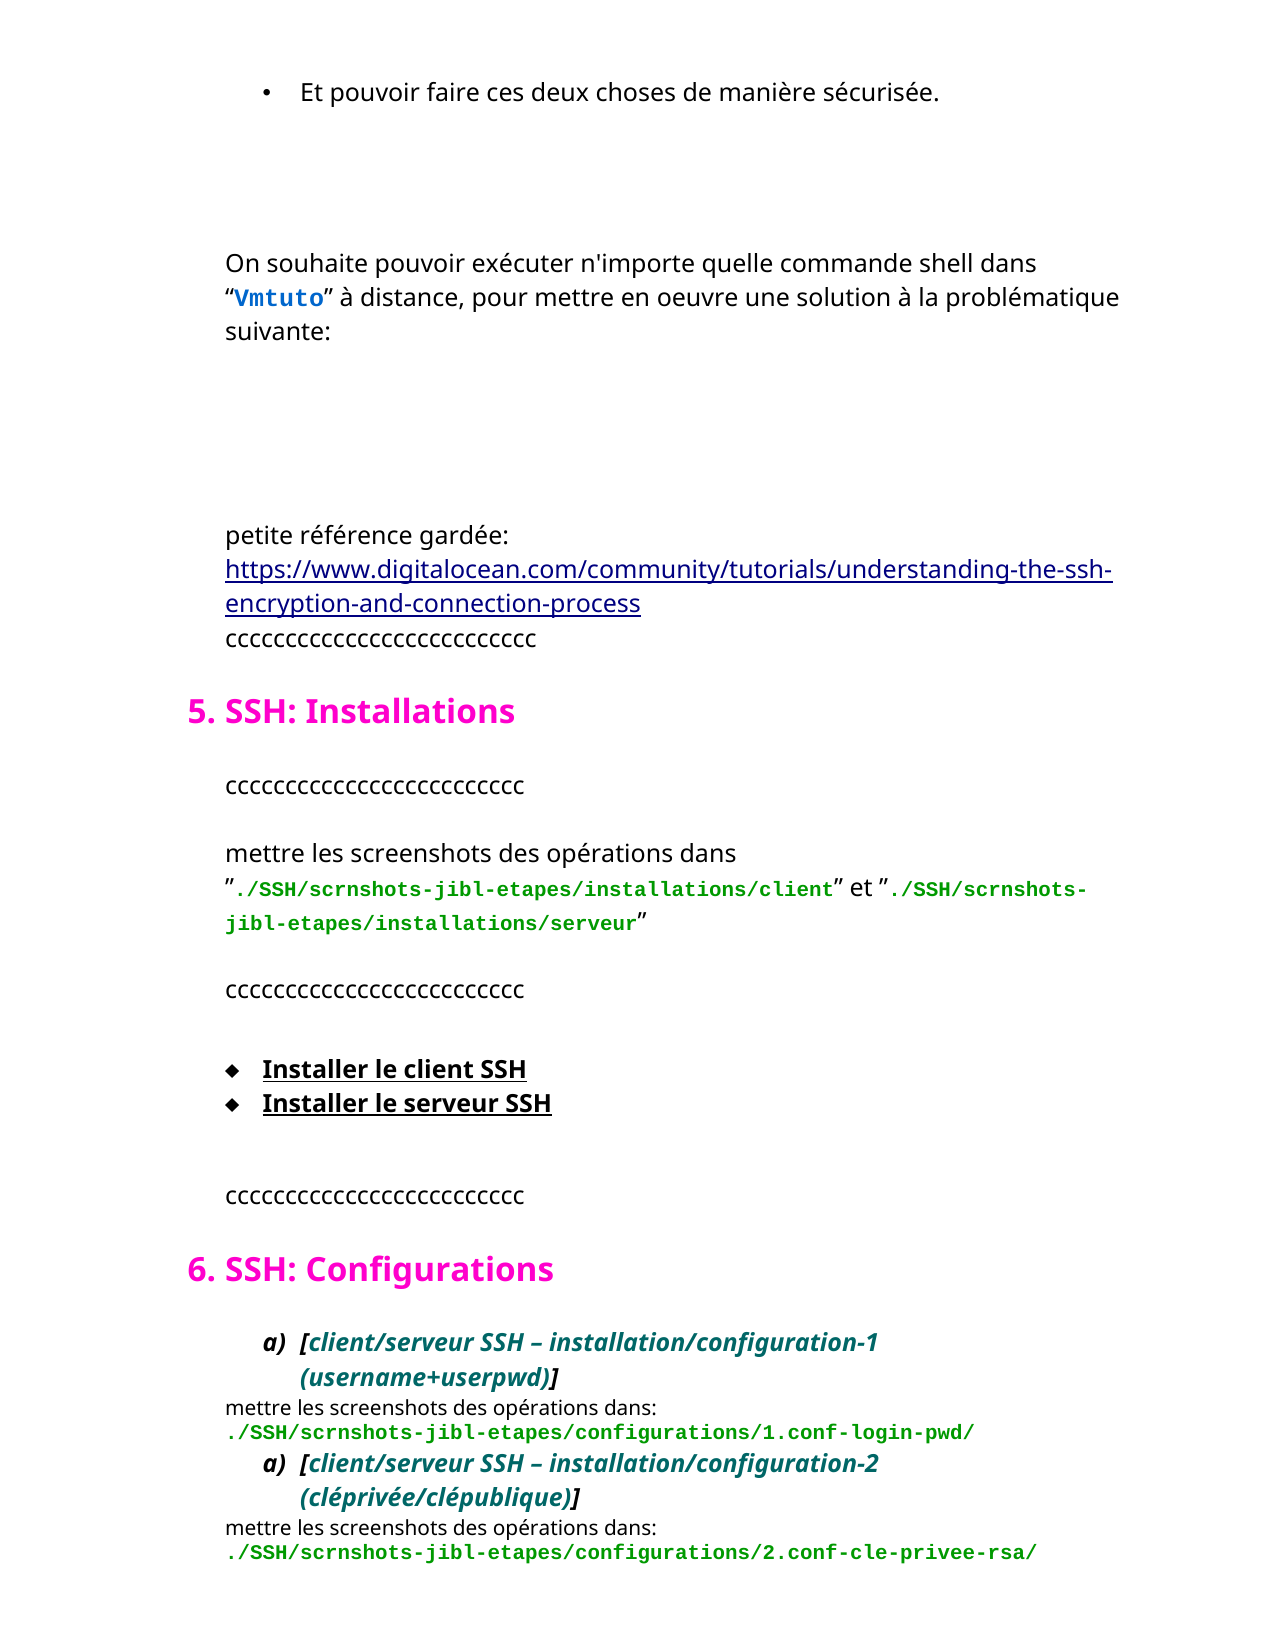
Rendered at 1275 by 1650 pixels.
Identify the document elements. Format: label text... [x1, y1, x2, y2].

list ./SSH/scrnshots-jibl-etapes/configurations/2.conf-cle-privee-rsa/ [187, 1542, 1125, 1566]
list ccccccccccccccccccccccccc [187, 972, 1125, 1006]
list mettre les screenshots des opérations dans: [187, 1393, 1125, 1422]
list Installer le client SSH [225, 1052, 1125, 1086]
list [client/serveur SSH – installation/configuration-1 (username+userpwd)] [262, 1325, 1125, 1393]
list SSH: Installations [187, 688, 1125, 734]
list SSH: Configurations [187, 1246, 1125, 1291]
list ccccccccccccccccccccccccc [187, 768, 1125, 802]
list Installer le serveur SSH [225, 1086, 1125, 1120]
list ./SSH/scrnshots-jibl-etapes/configurations/1.conf-login-pwd/ [187, 1422, 1125, 1445]
list Et pouvoir faire ces deux choses de manière sécurisée. [262, 75, 1125, 109]
list petite référence gardée: https://www.digitalocean.com/community/tutorials/understanding-the-ssh-encryption-and-connection-process [187, 518, 1125, 620]
list cccccccccccccccccccccccccc [187, 620, 1125, 654]
list mettre les screenshots des opérations dans ”./SSH/scrnshots-jibl-etapes/installations/client” et ”./SSH/scrnshots-jibl-etapes/installations/serveur” [187, 836, 1125, 938]
text On souhaite pouvoir exécuter n'importe quelle commande shell dans “Vmtuto” à distance, pour mettre en oeuvre une solution à la problématique suivante: [225, 245, 1125, 348]
list ccccccccccccccccccccccccc [187, 1177, 1125, 1212]
list [client/serveur SSH – installation/configuration-2 (cléprivée/clépublique)] [262, 1445, 1125, 1513]
list mettre les screenshots des opérations dans: [187, 1513, 1125, 1542]
